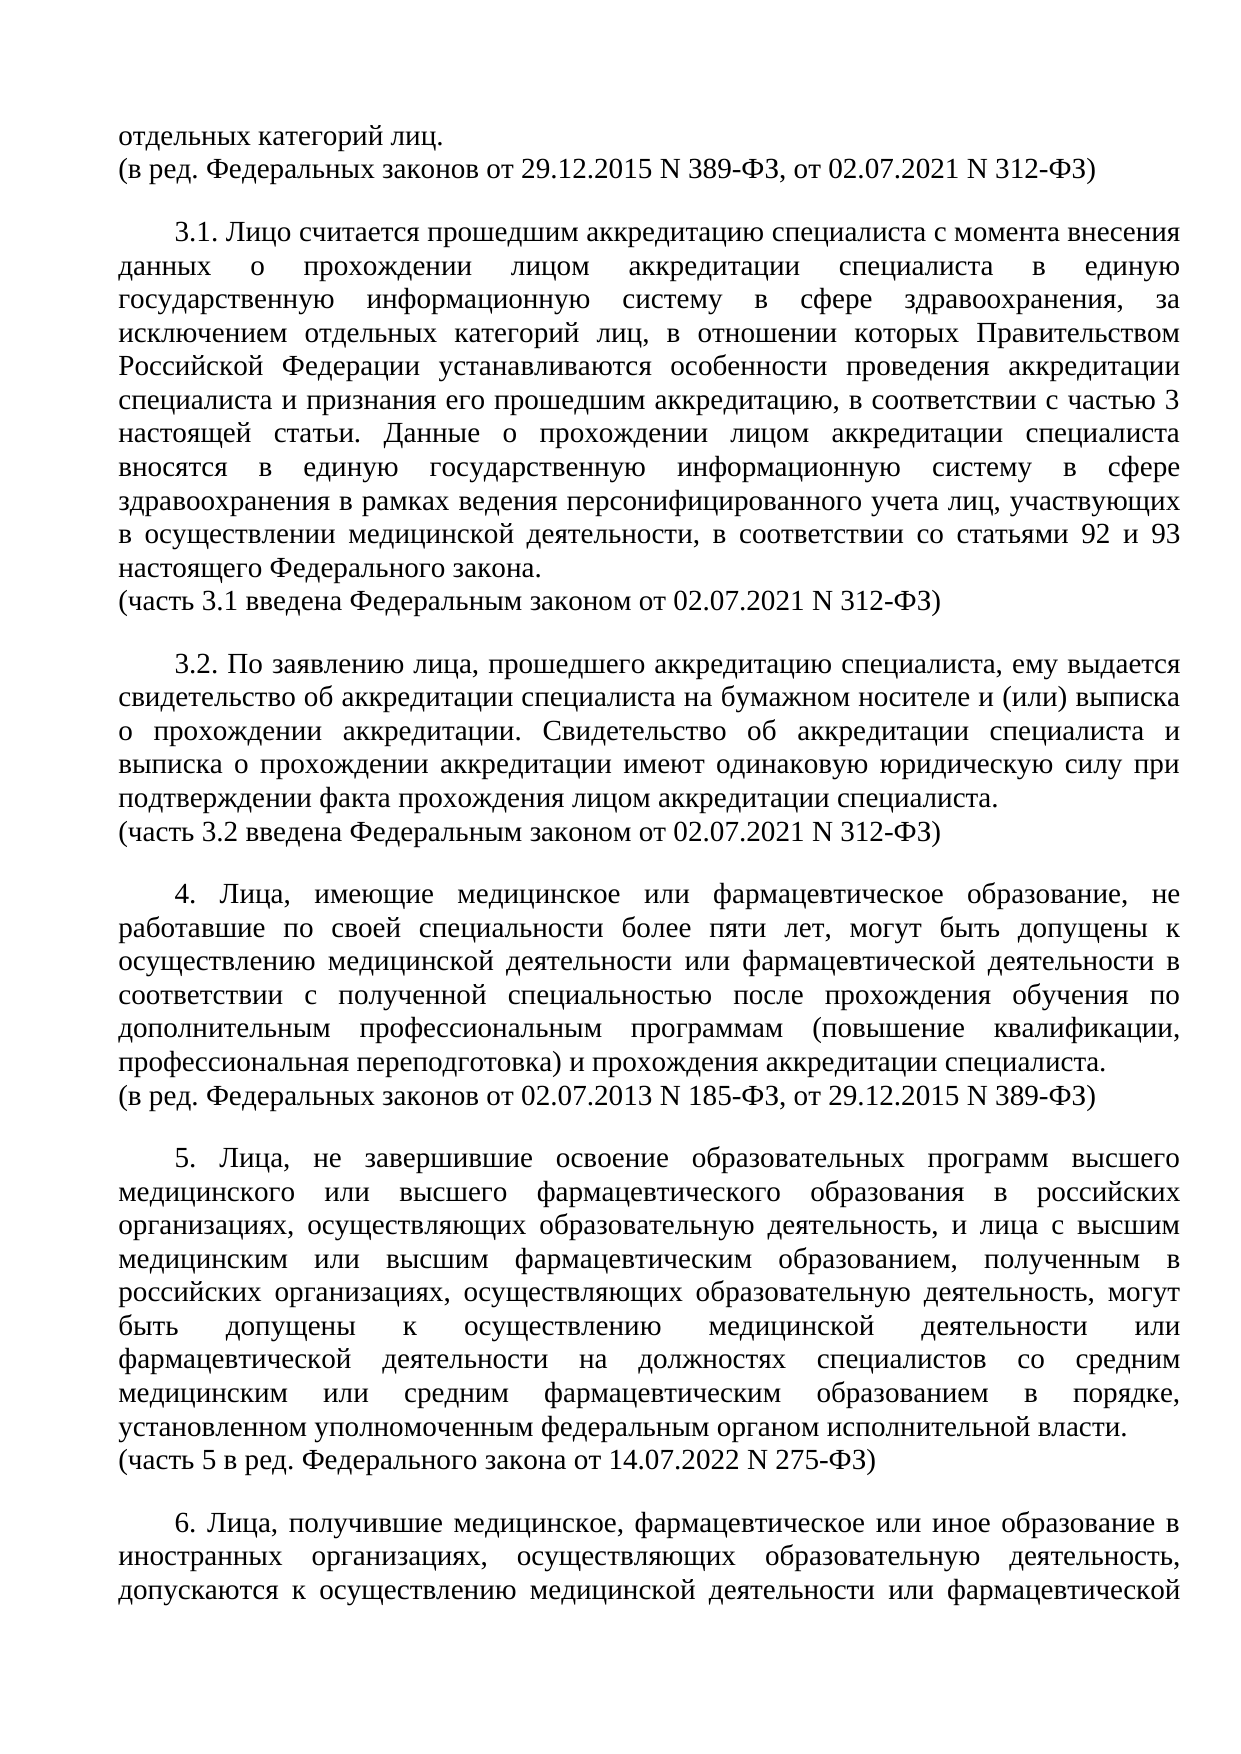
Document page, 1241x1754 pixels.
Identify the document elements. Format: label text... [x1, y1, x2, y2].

text (в ред. Федеральных законов от 02.07.2013 N 185-ФЗ, от 29.12.2015 N 389-ФЗ) [118, 1078, 1181, 1111]
text (часть 3.2 введена Федеральным законом от 02.07.2021 N 312-ФЗ) [118, 814, 1181, 847]
text 4. Лица, имеющие медицинское или фармацевтическое образование, не работавшие по своей специальности более пяти лет, могут быть допущены к осуществлению медицинской деятельности или фармацевтической деятельности в соответствии с полученной специальностью после прохождения обучения по дополнительным профессиональным программам (повышение квалификации, профессиональная переподготовка) и прохождения аккредитации специалиста. [118, 876, 1181, 1078]
text 3.1. Лицо считается прошедшим аккредитацию специалиста с момента внесения данных о прохождении лицом аккредитации специалиста в единую государственную информационную систему в сфере здравоохранения, за исключением отдельных категорий лиц, в отношении которых Правительством Российской Федерации устанавливаются особенности проведения аккредитации специалиста и признания его прошедшим аккредитацию, в соответствии с частью 3 настоящей статьи. Данные о прохождении лицом аккредитации специалиста вносятся в единую государственную информационную систему в сфере здравоохранения в рамках ведения персонифицированного учета лиц, участвующих в осуществлении медицинской деятельности, в соответствии со статьями 92 и 93 настоящего Федерального закона. [118, 214, 1181, 583]
text (в ред. Федеральных законов от 29.12.2015 N 389-ФЗ, от 02.07.2021 N 312-ФЗ) [118, 152, 1181, 185]
text 3.2. По заявлению лица, прошедшего аккредитацию специалиста, ему выдается свидетельство об аккредитации специалиста на бумажном носителе и (или) выписка о прохождении аккредитации. Свидетельство об аккредитации специалиста и выписка о прохождении аккредитации имеют одинаковую юридическую силу при подтверждении факта прохождения лицом аккредитации специалиста. [118, 646, 1181, 814]
text (часть 3.1 введена Федеральным законом от 02.07.2021 N 312-ФЗ) [118, 583, 1181, 617]
text 6. Лица, получившие медицинское, фармацевтическое или иное образование в иностранных организациях, осуществляющих образовательную деятельность, допускаются к осуществлению медицинской деятельности или фармацевтической [118, 1505, 1181, 1606]
text отдельных категорий лиц. [118, 118, 1181, 152]
text (часть 5 в ред. Федерального закона от 14.07.2022 N 275-ФЗ) [118, 1442, 1181, 1476]
text 5. Лица, не завершившие освоение образовательных программ высшего медицинского или высшего фармацевтического образования в российских организациях, осуществляющих образовательную деятельность, и лица с высшим медицинским или высшим фармацевтическим образованием, полученным в российских организациях, осуществляющих образовательную деятельность, могут быть допущены к осуществлению медицинской деятельности или фармацевтической деятельности на должностях специалистов со средним медицинским или средним фармацевтическим образованием в порядке, установленном уполномоченным федеральным органом исполнительной власти. [118, 1140, 1181, 1442]
